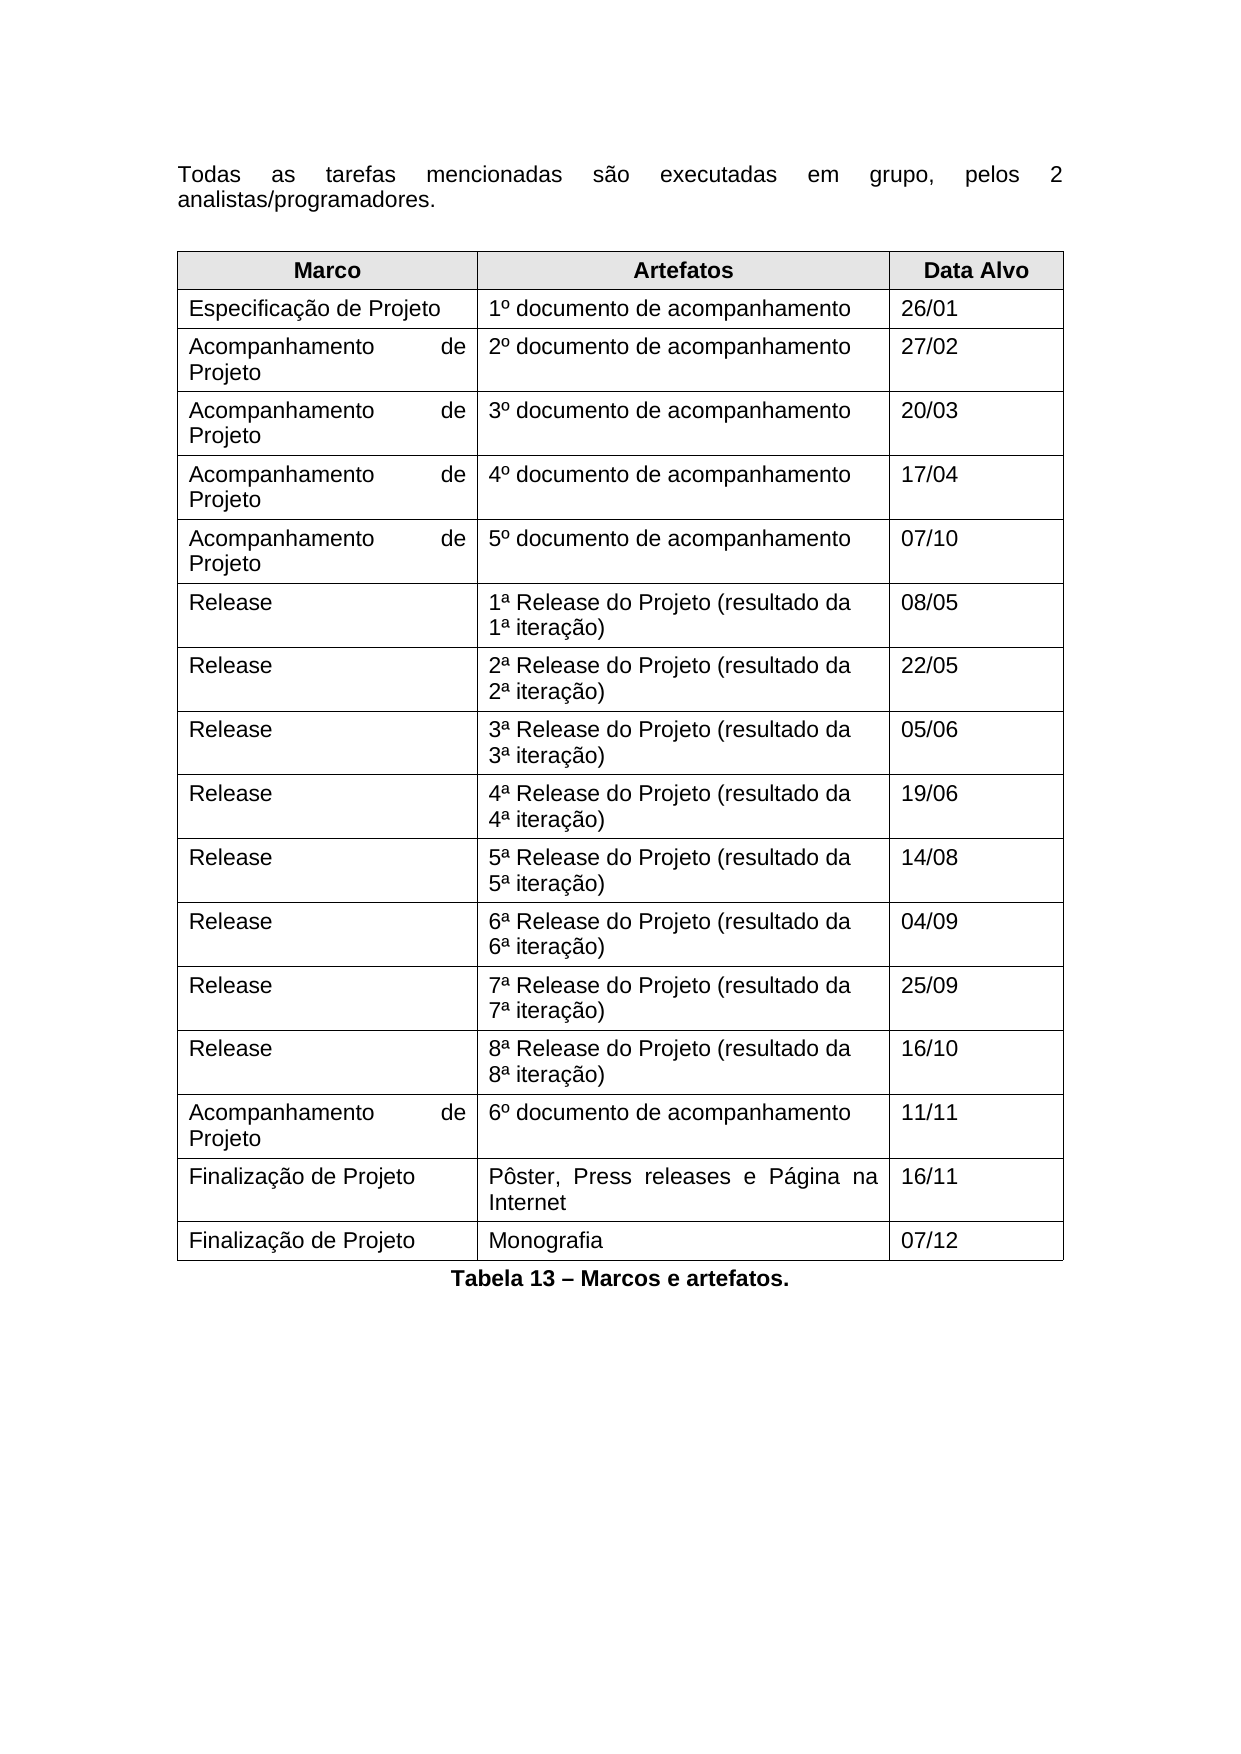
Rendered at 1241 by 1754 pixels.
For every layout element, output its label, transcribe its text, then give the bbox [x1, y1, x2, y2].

table_cell 3º documento de acompanhamento [478, 392, 889, 455]
table_cell Release [178, 839, 477, 902]
table_cell Release [178, 903, 477, 966]
table_cell 07/10 [890, 520, 1063, 583]
table_cell Especificação de Projeto [178, 290, 477, 327]
table_cell 22/05 [890, 648, 1063, 711]
table_cell Finalização de Projeto [178, 1159, 477, 1221]
table_cell Release [178, 967, 477, 1030]
table_cell 1ª Release do Projeto (resultado da 1ª iteração) [478, 584, 889, 647]
table_cell 26/01 [890, 290, 1063, 327]
table_cell 1º documento de acompanhamento [478, 290, 889, 327]
table_header Data Alvo [890, 252, 1063, 289]
table_cell Release [178, 775, 477, 838]
table_cell 17/04 [890, 456, 1063, 519]
table_cell 7ª Release do Projeto (resultado da 7ª iteração) [478, 967, 889, 1030]
table_cell Release [178, 1031, 477, 1094]
table_header Artefatos [478, 252, 889, 289]
table_cell 2ª Release do Projeto (resultado da 2ª iteração) [478, 648, 889, 711]
table_cell Release [178, 584, 477, 647]
table_cell 16/10 [890, 1031, 1063, 1094]
table_cell Finalização de Projeto [178, 1222, 477, 1259]
table_cell 27/02 [890, 329, 1063, 391]
table_cell 4ª Release do Projeto (resultado da 4ª iteração) [478, 775, 889, 838]
table_cell 05/06 [890, 712, 1063, 774]
text Tabela 13 – Marcos e artefatos. [177, 1266, 1063, 1292]
table_cell 4º documento de acompanhamento [478, 456, 889, 519]
table_cell 5º documento de acompanhamento [478, 520, 889, 583]
table_cell Release [178, 648, 477, 711]
table_cell 14/08 [890, 839, 1063, 902]
table_cell 6ª Release do Projeto (resultado da 6ª iteração) [478, 903, 889, 966]
table_cell Release [178, 712, 477, 774]
table_cell Pôster, Press releases e Página na Internet [478, 1159, 889, 1221]
table_cell 11/11 [890, 1095, 1063, 1157]
table_cell 20/03 [890, 392, 1063, 455]
table_cell 25/09 [890, 967, 1063, 1030]
table_cell 2º documento de acompanhamento [478, 329, 889, 391]
table_cell 8ª Release do Projeto (resultado da 8ª iteração) [478, 1031, 889, 1094]
table_cell Monografia [478, 1222, 889, 1259]
table_cell 6º documento de acompanhamento [478, 1095, 889, 1157]
table_cell 04/09 [890, 903, 1063, 966]
table_header Marco [178, 252, 477, 289]
table_cell Acompanhamento de Projeto [178, 456, 477, 519]
table_cell Acompanhamento de Projeto [178, 1095, 477, 1157]
table_cell 3ª Release do Projeto (resultado da 3ª iteração) [478, 712, 889, 774]
table_cell Acompanhamento de Projeto [178, 392, 477, 455]
table_cell 16/11 [890, 1159, 1063, 1221]
table_cell 07/12 [890, 1222, 1063, 1259]
table_cell Acompanhamento de Projeto [178, 329, 477, 391]
table_cell 5ª Release do Projeto (resultado da 5ª iteração) [478, 839, 889, 902]
table_cell Acompanhamento de Projeto [178, 520, 477, 583]
table_cell 19/06 [890, 775, 1063, 838]
table_cell 08/05 [890, 584, 1063, 647]
text Todas as tarefas mencionadas são executadas em grupo, pelos 2 analistas/programadores. [177, 162, 1063, 213]
